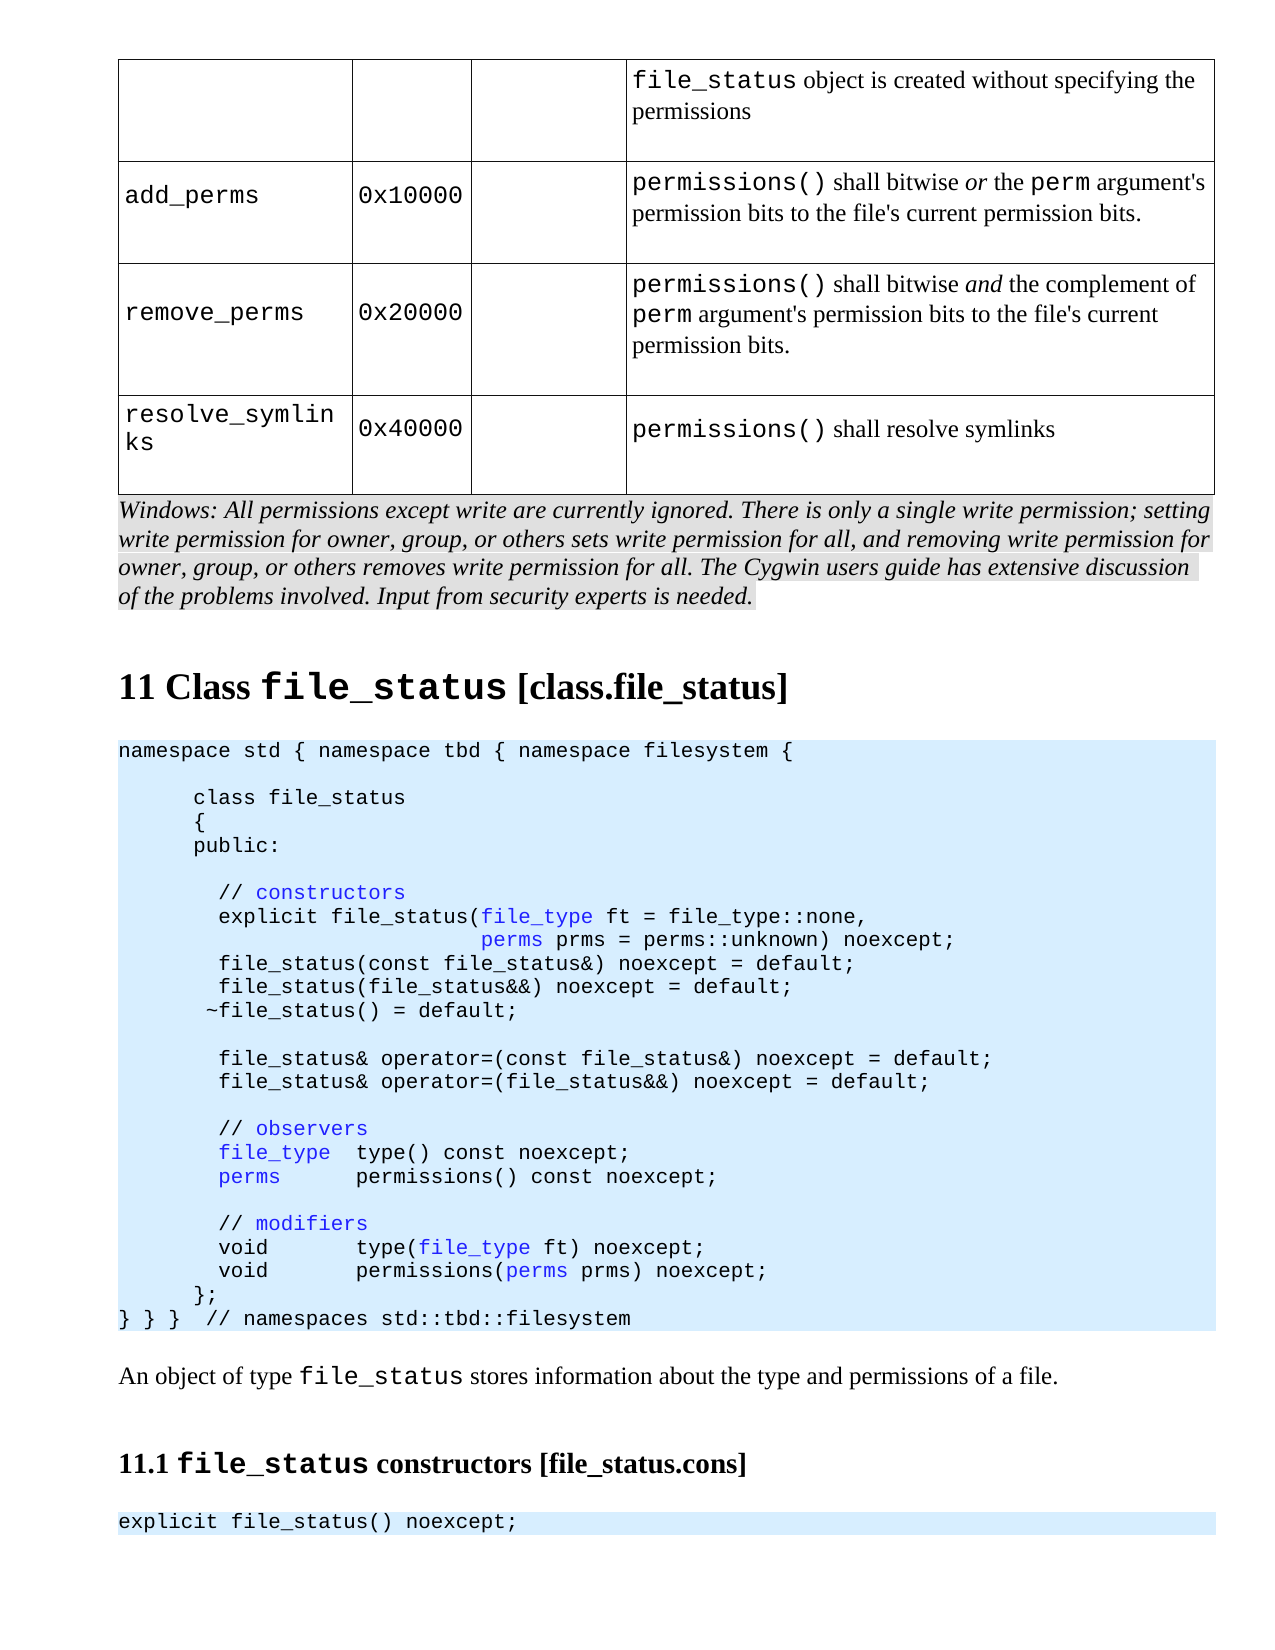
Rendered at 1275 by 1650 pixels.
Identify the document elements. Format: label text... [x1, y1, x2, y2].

text file_status& operator=(const file_status&) noexcept = default; [118, 1047, 1216, 1071]
text file_status(file_status&&) noexcept = default; [118, 977, 1216, 1000]
text void permissions(perms prms) noexcept; [118, 1260, 1216, 1284]
subtitle 11 Class file_status [class.file_status] [118, 664, 1216, 711]
text file_status(const file_status&) noexcept = default; [118, 953, 1216, 977]
text perms prms = perms::unknown) noexcept; [118, 929, 1216, 953]
table_cell add_perms [119, 162, 352, 262]
table_cell file_status object is created without specifying the permissions [627, 60, 1214, 161]
table_cell remove_perms [119, 264, 352, 395]
table_cell 0x40000 [353, 396, 471, 494]
text }; [118, 1284, 1216, 1308]
text public: [118, 835, 1216, 858]
text namespace std { namespace tbd { namespace filesystem { [118, 740, 1216, 764]
subtitle 11.1 file_status constructors [file_status.cons] [118, 1446, 1216, 1482]
table_cell resolve_symlinks [119, 396, 352, 494]
text An object of type file_status stores information about the type and permissions of a file. [118, 1361, 1216, 1392]
table_cell 0x10000 [353, 162, 471, 262]
table_cell permissions() shall bitwise and the complement of perm argument's permission bits to the file's current permission bits. [627, 264, 1214, 395]
table_cell 0x20000 [353, 264, 471, 395]
text } } } // namespaces std::tbd::filesystem [118, 1308, 1216, 1331]
text void type(file_type ft) noexcept; [118, 1237, 1216, 1260]
table_cell [353, 60, 471, 161]
text // constructors [118, 882, 1216, 906]
text file_type type() const noexcept; [118, 1142, 1216, 1166]
text { [118, 811, 1216, 835]
table_cell [472, 396, 626, 494]
table_cell [119, 60, 352, 161]
table_cell [472, 162, 626, 262]
text file_status& operator=(file_status&&) noexcept = default; [118, 1071, 1216, 1095]
text ~file_status() = default; [118, 1000, 1216, 1024]
table_cell permissions() shall bitwise or the perm argument's permission bits to the file's current permission bits. [627, 162, 1214, 262]
table_cell [472, 264, 626, 395]
table_cell [472, 60, 626, 161]
text class file_status [118, 787, 1216, 811]
text // observers [118, 1118, 1216, 1142]
text perms permissions() const noexcept; [118, 1166, 1216, 1189]
table_cell permissions() shall resolve symlinks [627, 396, 1214, 494]
text explicit file_status() noexcept; [118, 1512, 1216, 1535]
text // modifiers [118, 1213, 1216, 1237]
text Windows: All permissions except write are currently ignored. There is only a single write permission; setting write permission for owner, group, or others sets write permission for all, and removing write permission for owner, group, or others removes write permission for all. The Cygwin users guide has extensive discussion of the problems involved. Input from security experts is needed. [118, 495, 1216, 610]
text explicit file_status(file_type ft = file_type::none, [118, 906, 1216, 929]
